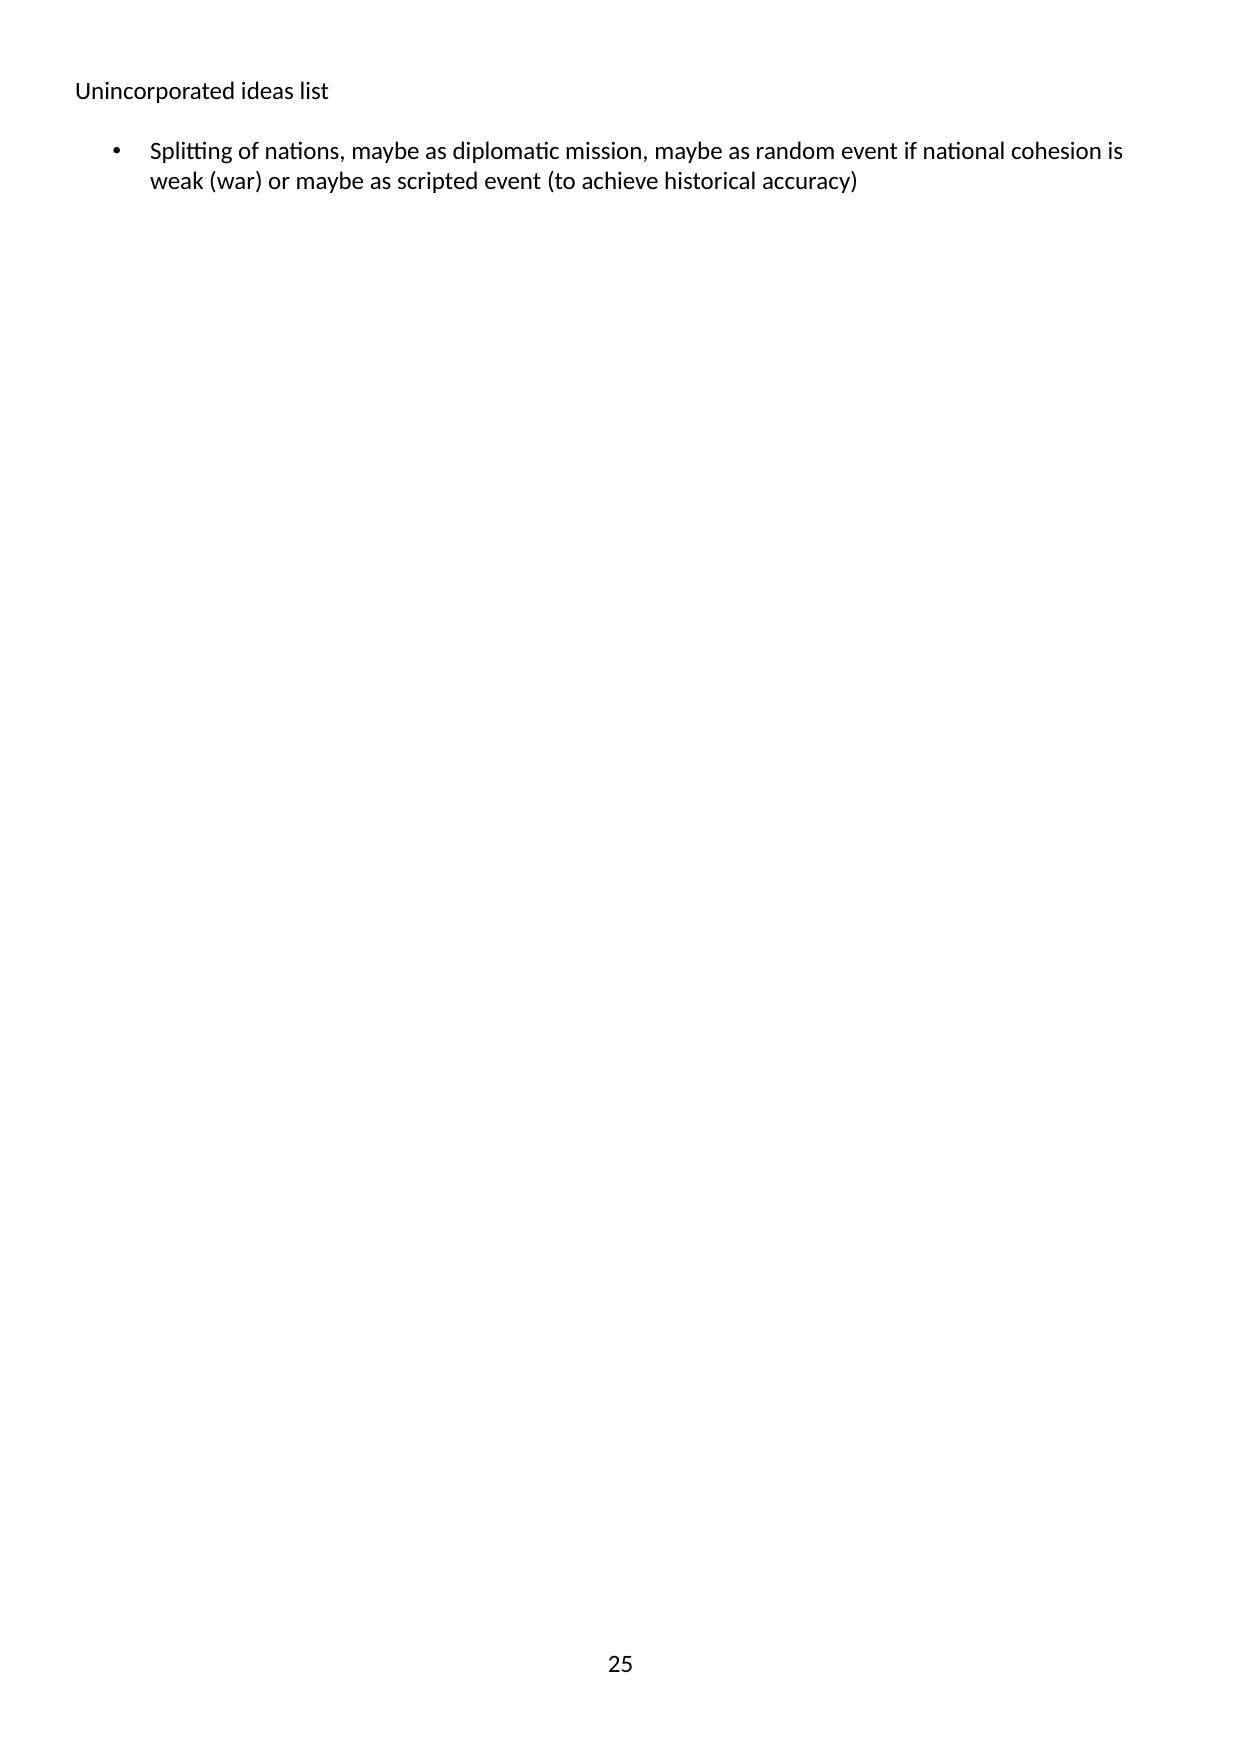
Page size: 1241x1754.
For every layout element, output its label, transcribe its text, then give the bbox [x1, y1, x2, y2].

list Splitting of nations, maybe as diplomatic mission, maybe as random event if national cohesion is weak (war) or maybe as scripted event (to achieve historical accuracy) [112, 135, 1166, 196]
